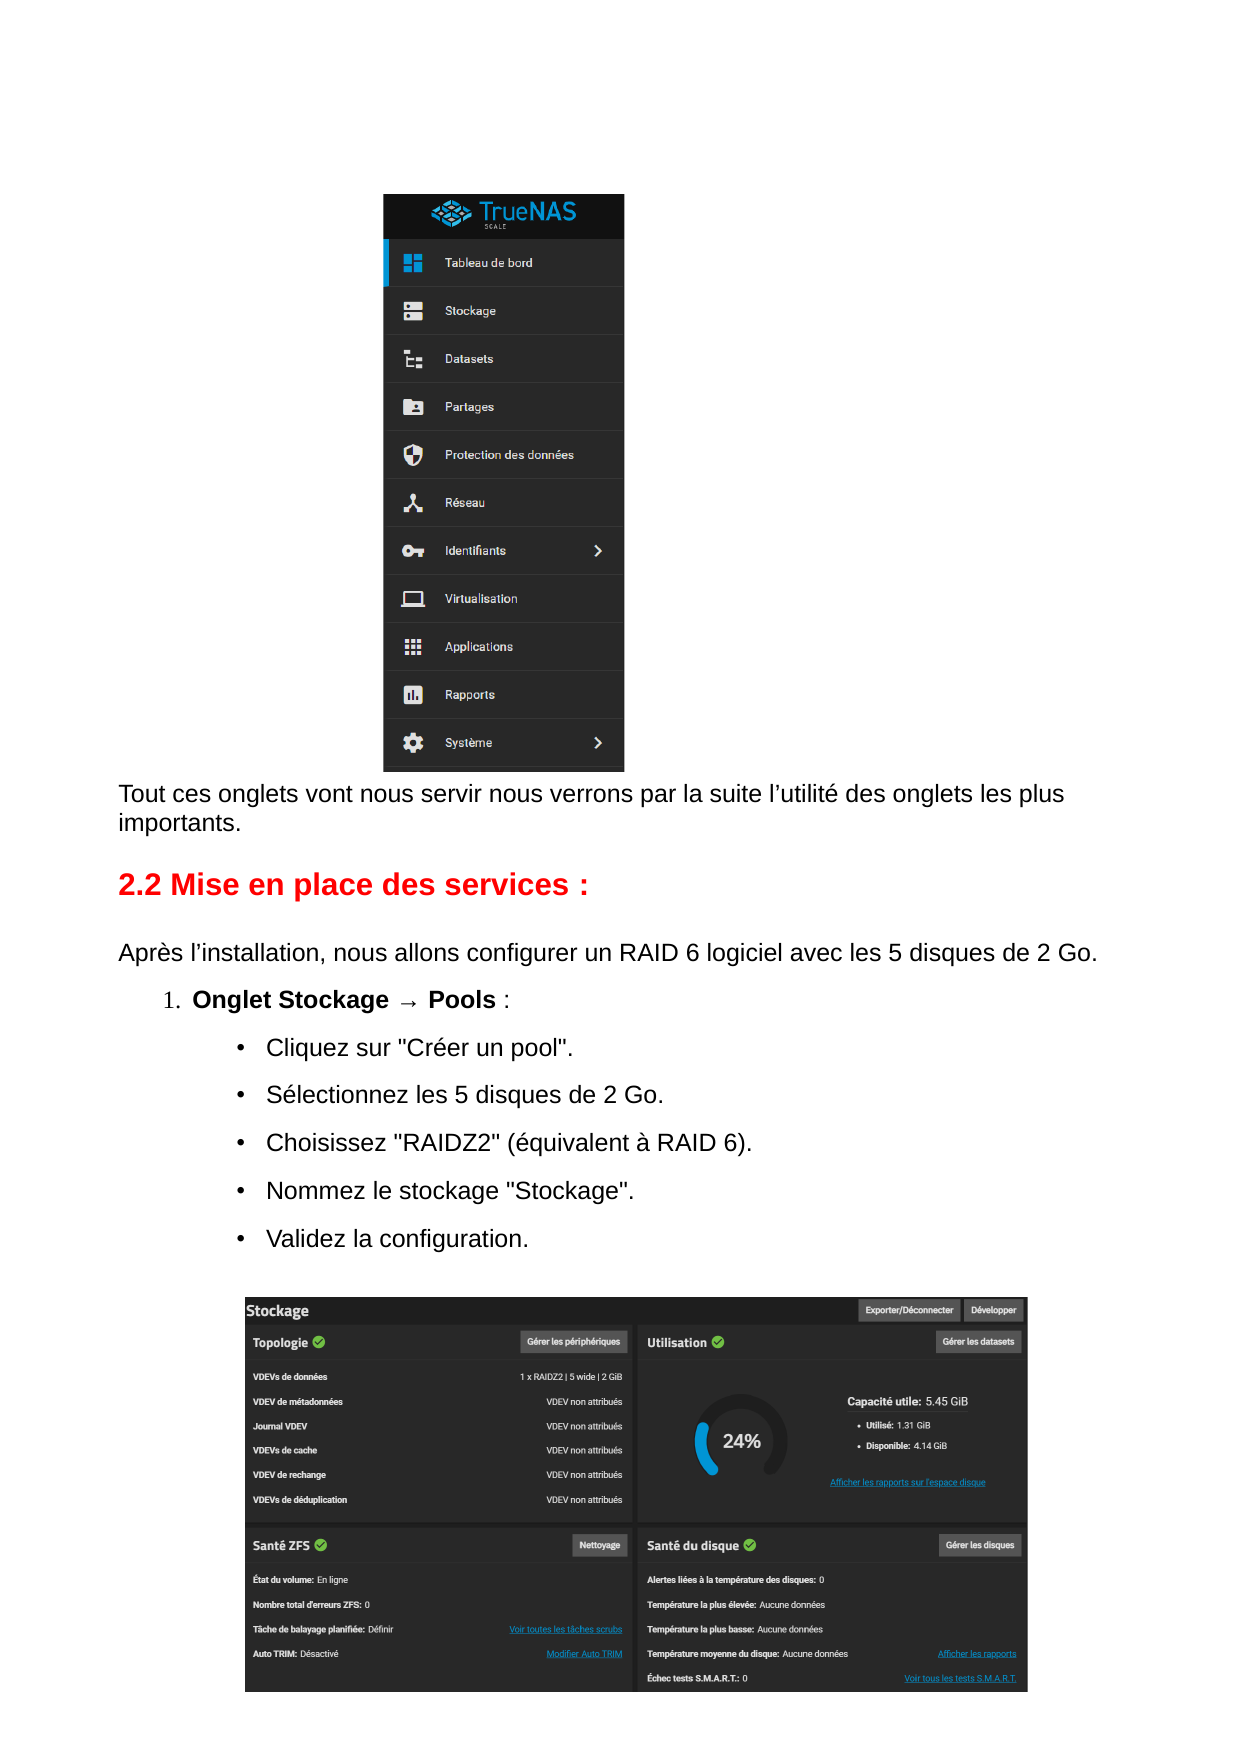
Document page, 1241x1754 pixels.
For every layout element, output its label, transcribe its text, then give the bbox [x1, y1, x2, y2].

picture [245, 1297, 1028, 1692]
list Choisissez "RAIDZ2" (équivalent à RAID 6). [236, 1128, 1122, 1157]
text 2.2 Mise en place des services : [118, 866, 1122, 902]
list Onglet Stockage → Pools : [162, 985, 1122, 1014]
text Tout ces onglets vont nous servir nous verrons par la suite l’utilité des onglets les plus importants. [118, 779, 1122, 837]
text [118, 118, 1122, 578]
list Validez la configuration. [236, 1224, 1122, 1252]
text Après l’installation, nous allons configurer un RAID 6 logiciel avec les 5 disques de 2 Go. [118, 937, 1122, 966]
picture [383, 194, 625, 772]
list Nommez le stockage "Stockage". [236, 1176, 1122, 1205]
list Sélectionnez les 5 disques de 2 Go. [236, 1081, 1122, 1109]
list Cliquez sur "Créer un pool". [236, 1033, 1122, 1062]
